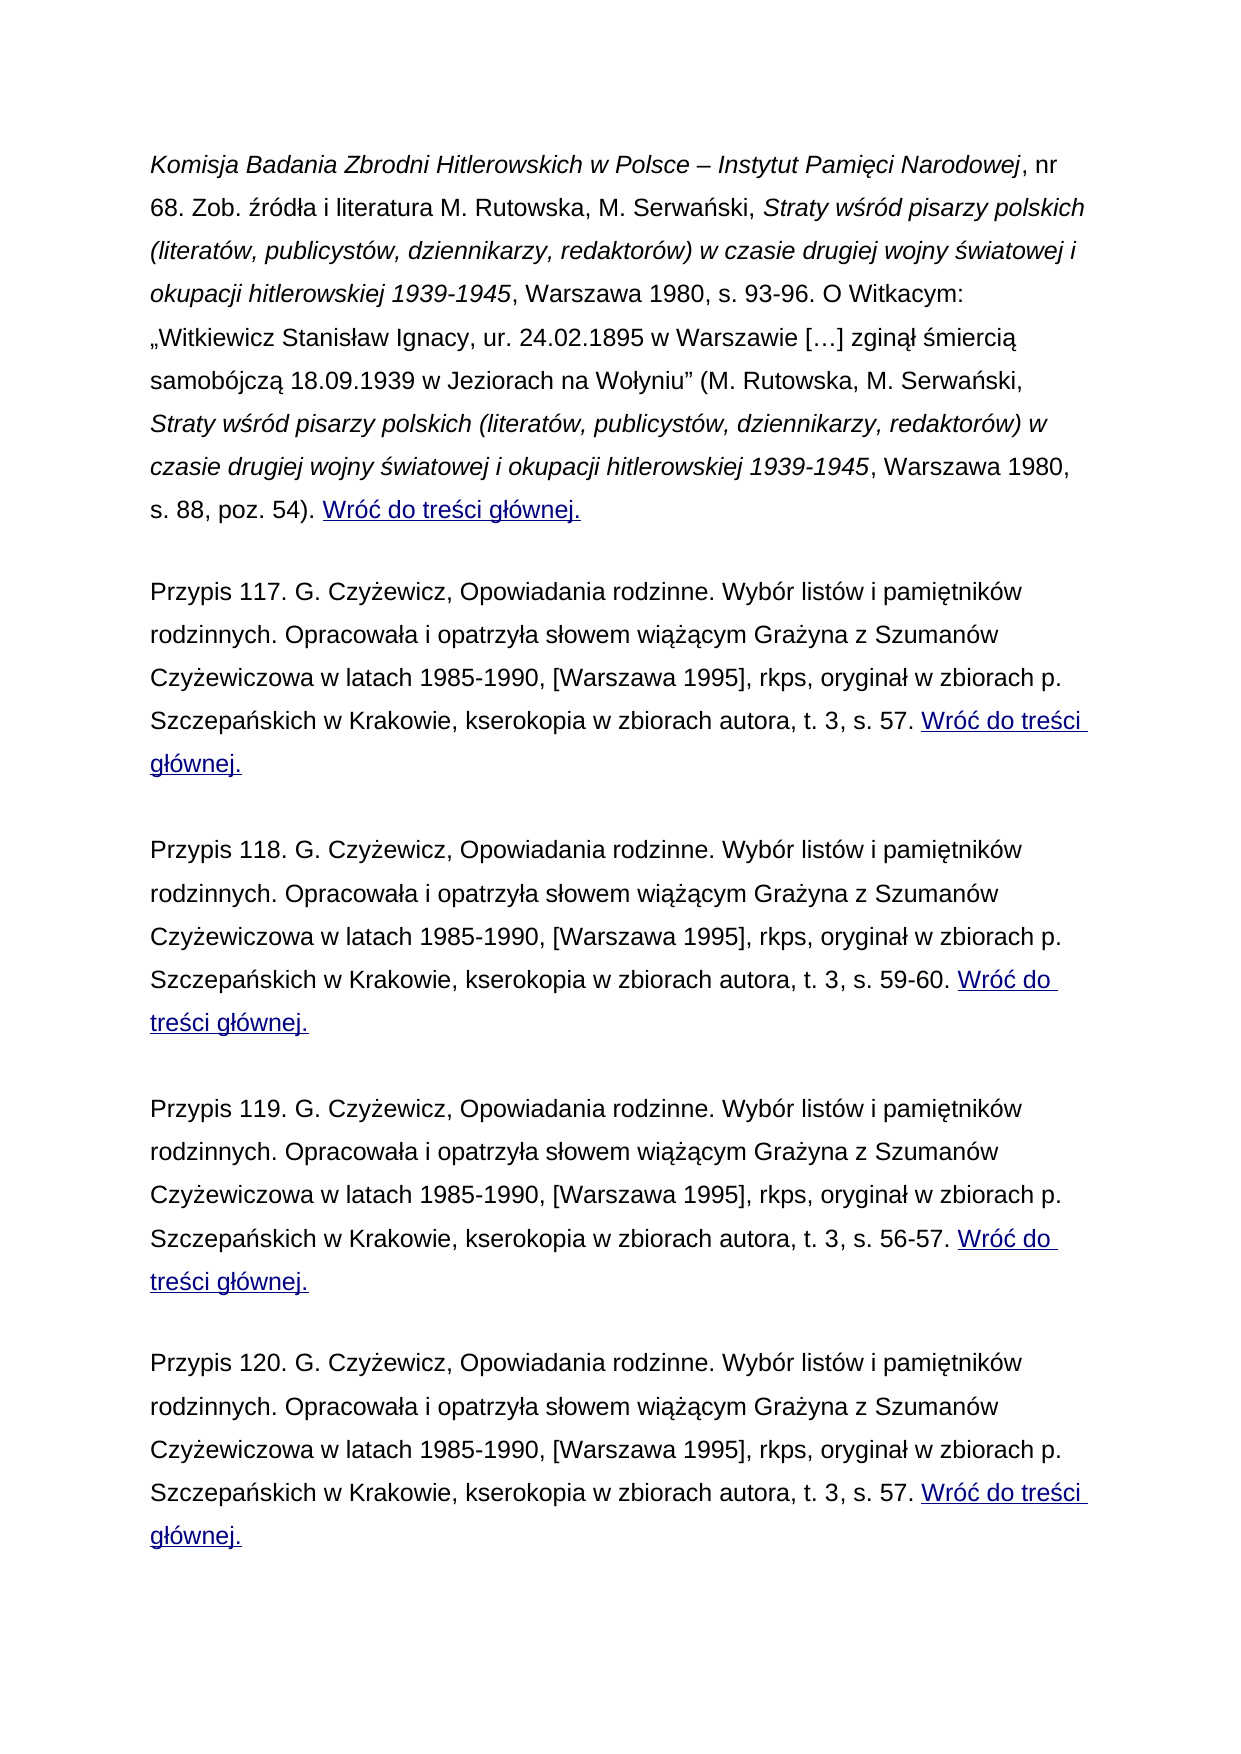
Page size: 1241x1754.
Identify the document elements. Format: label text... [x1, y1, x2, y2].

text Komisja Badania Zbrodni Hitlerowskich w Polsce – Instytut Pamięci Narodowej, nr 68. Zob. źródła i literatura M. Rutowska, M. Serwański, Straty wśród pisarzy polskich (literatów, publicystów, dziennikarzy, redaktorów) w czasie drugiej wojny światowej i okupacji hitlerowskiej 1939-1945, Warszawa 1980, s. 93-96. O Witkacym: „Witkiewicz Stanisław Ignacy, ur. 24.02.1895 w Warszawie […] zginął śmiercią samobójczą 18.09.1939 w Jeziorach na Wołyniu” (M. Rutowska, M. Serwański, Straty wśród pisarzy polskich (literatów, publicystów, dziennikarzy, redaktorów) w czasie drugiej wojny światowej i okupacji hitlerowskiej 1939-1945, Warszawa 1980, s. 88, poz. 54). Wróć do treści głównej. [150, 150, 1090, 524]
text Przypis 118. G. Czyżewicz, Opowiadania rodzinne. Wybór listów i pamiętników rodzinnych. Opracowała i opatrzyła słowem wiążącym Grażyna z Szumanów Czyżewiczowa w latach 1985-1990, [Warszawa 1995], rkps, oryginał w zbiorach p. Szczepańskich w Krakowie, kserokopia w zbiorach autora, t. 3, s. 59-60. Wróć do treści głównej. [150, 835, 1090, 1037]
text Przypis 119. G. Czyżewicz, Opowiadania rodzinne. Wybór listów i pamiętników rodzinnych. Opracowała i opatrzyła słowem wiążącym Grażyna z Szumanów Czyżewiczowa w latach 1985-1990, [Warszawa 1995], rkps, oryginał w zbiorach p. Szczepańskich w Krakowie, kserokopia w zbiorach autora, t. 3, s. 56-57. Wróć do treści głównej. [150, 1094, 1090, 1295]
text Przypis 117. G. Czyżewicz, Opowiadania rodzinne. Wybór listów i pamiętników rodzinnych. Opracowała i opatrzyła słowem wiążącym Grażyna z Szumanów Czyżewiczowa w latach 1985-1990, [Warszawa 1995], rkps, oryginał w zbiorach p. Szczepańskich w Krakowie, kserokopia w zbiorach autora, t. 3, s. 57. Wróć do treści głównej. [150, 577, 1090, 778]
text Przypis 120. G. Czyżewicz, Opowiadania rodzinne. Wybór listów i pamiętników rodzinnych. Opracowała i opatrzyła słowem wiążącym Grażyna z Szumanów Czyżewiczowa w latach 1985-1990, [Warszawa 1995], rkps, oryginał w zbiorach p. Szczepańskich w Krakowie, kserokopia w zbiorach autora, t. 3, s. 57. Wróć do treści głównej. [150, 1348, 1090, 1549]
